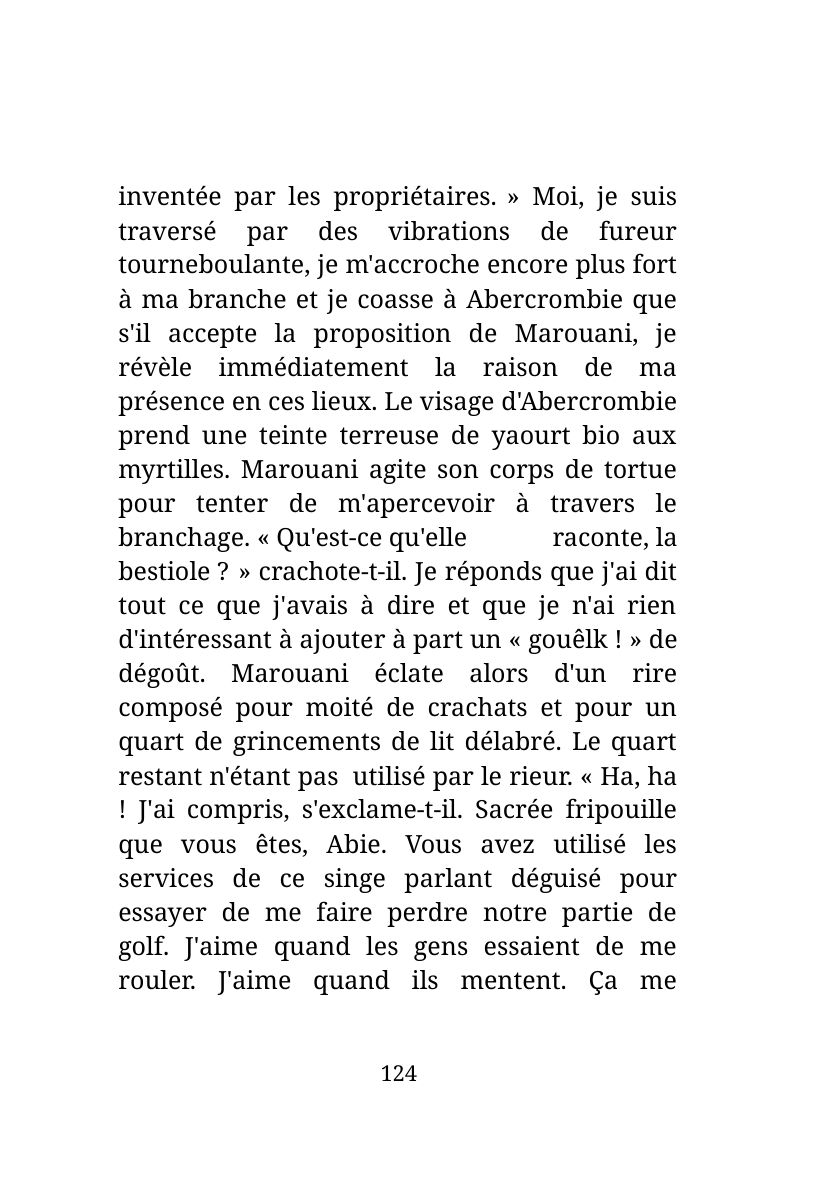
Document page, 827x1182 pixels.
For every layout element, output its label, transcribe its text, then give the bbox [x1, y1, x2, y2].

text inventée par les propriétaires. » Moi, je suis traversé par des vibrations de fureur tourneboulante, je m'accroche encore plus fort à ma branche et je coasse à Abercrombie que s'il accepte la proposition de Marouani, je révèle immédiatement la raison de ma présence en ces lieux. Le visage d'Abercrombie prend une teinte terreuse de yaourt bio aux myrtilles. Marouani agite son corps de tortue pour tenter de m'apercevoir à travers le branchage. « Qu'est-ce qu'elle raconte, la bestiole ? » crachote-t-il. Je réponds que j'ai dit tout ce que j'avais à dire et que je n'ai rien d'intéressant à ajouter à part un « gouêlk ! » de dégoût. Marouani éclate alors d'un rire composé pour moité de crachats et pour un quart de grincements de lit délabré. Le quart restant n'étant pas utilisé par le rieur. « Ha, ha ! J'ai compris, s'exclame-t-il. Sacrée fripouille que vous êtes, Abie. Vous avez utilisé les services de ce singe parlant déguisé pour essayer de me faire perdre notre partie de golf. J'aime quand les gens essaient de me rouler. J'aime quand ils mentent. Ça me [118, 179, 677, 997]
